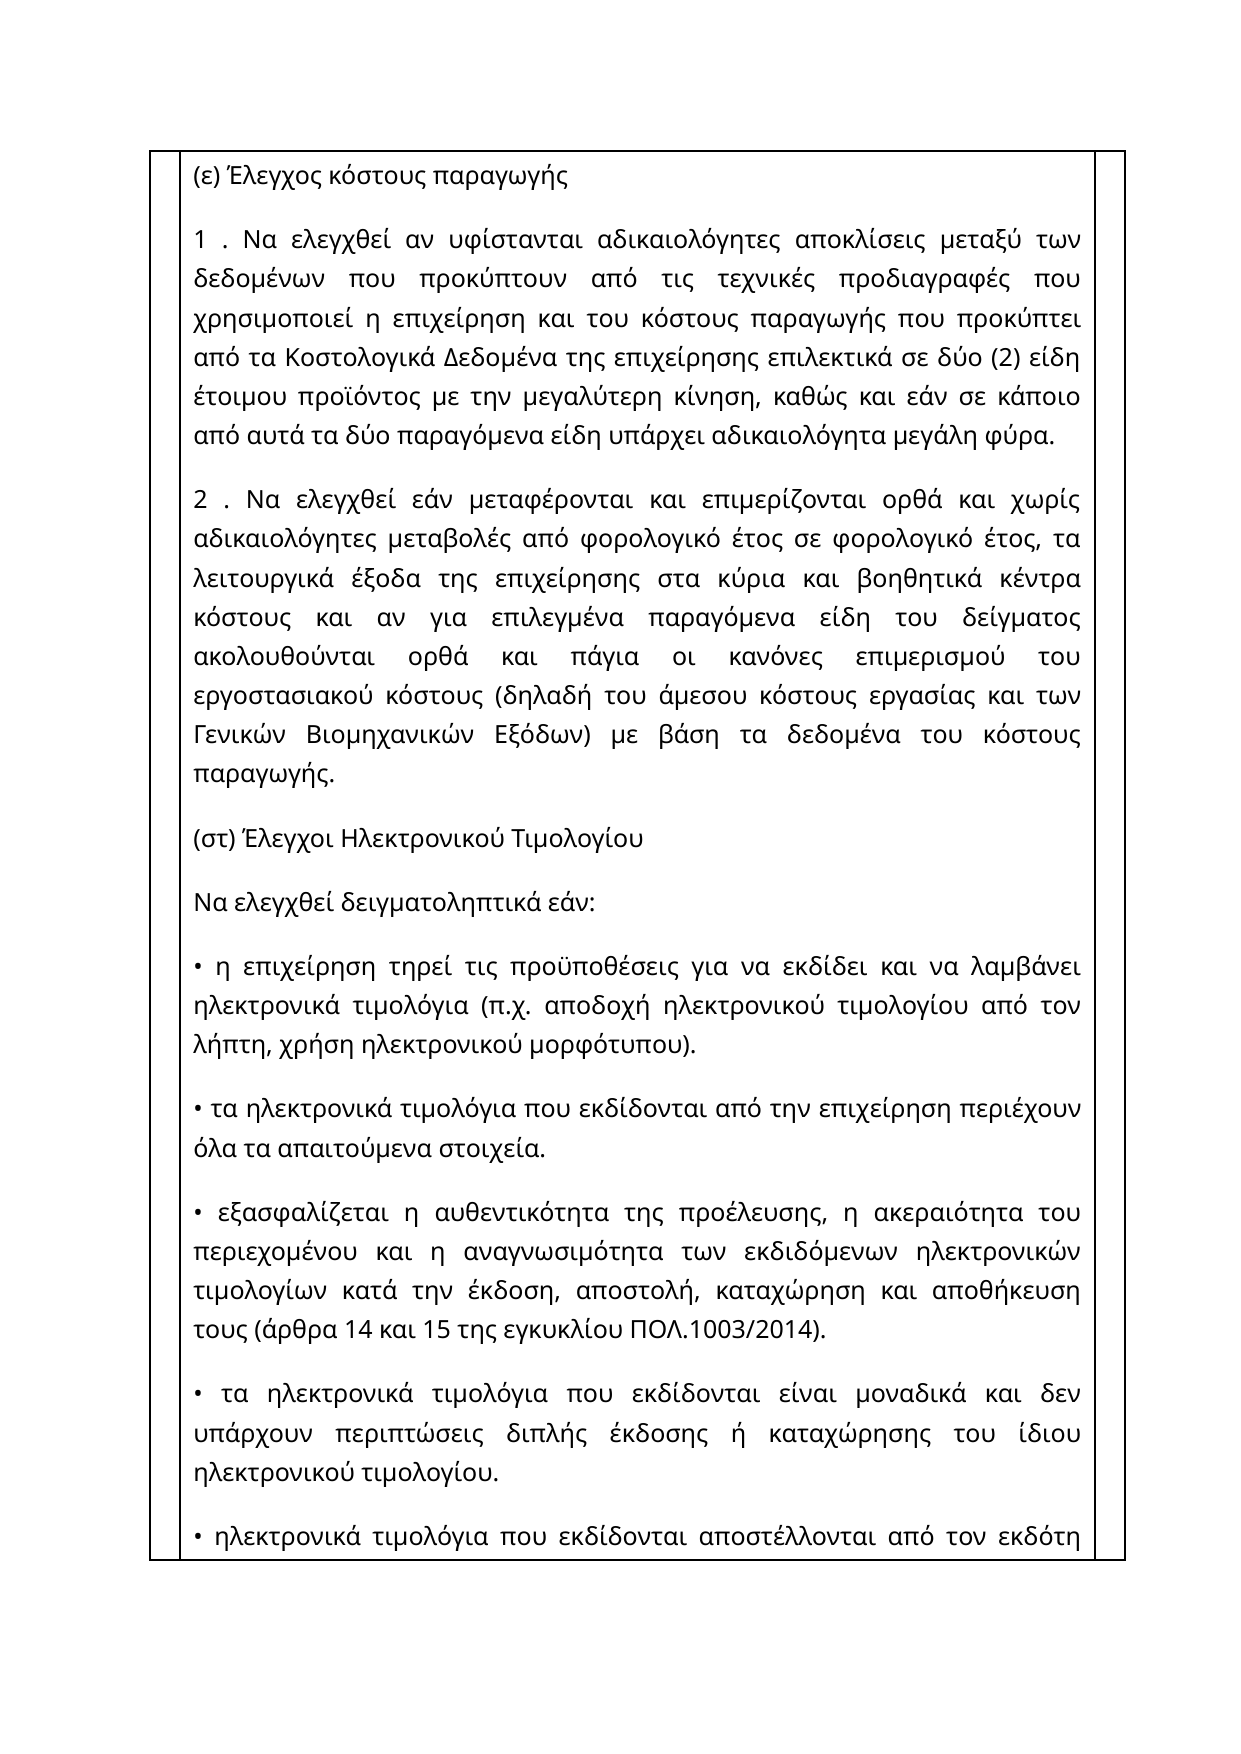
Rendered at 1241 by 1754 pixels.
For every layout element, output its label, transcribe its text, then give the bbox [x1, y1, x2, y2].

table_header [151, 152, 179, 1559]
table_header (ε) Έλεγχος κόστους παραγωγής 1 . Να ελεγχθεί αν υφίστανται αδικαιολόγητες αποκλίσεις μεταξύ των δεδομένων που προκύπτουν από τις τεχνικές προδιαγραφές που χρησιμοποιεί η επιχείρηση και του κόστους παραγωγής που προκύπτει από τα Κοστολογικά Δεδομένα της επιχείρησης επιλεκτικά σε δύο (2) είδη έτοιμου προϊόντος με την μεγαλύτερη κίνηση, καθώς και εάν σε κάποιο από αυτά τα δύο παραγόμενα είδη υπάρχει αδικαιολόγητα μεγάλη φύρα. 2 . Να ελεγχθεί εάν μεταφέρονται και επιμερίζονται ορθά και χωρίς αδικαιολόγητες μεταβολές από φορολογικό έτος σε φορολογικό έτος, τα λειτουργικά έξοδα της επιχείρησης στα κύρια και βοηθητικά κέντρα κόστους και αν για επιλεγμένα παραγόμενα είδη του δείγματος ακολουθούνται ορθά και πάγια οι κανόνες επιμερισμού του εργοστασιακού κόστους (δηλαδή του άμεσου κόστους εργασίας και των Γενικών Βιομηχανικών Εξόδων) με βάση τα δεδομένα του κόστους παραγωγής. (στ) Έλεγχοι Ηλεκτρονικού Τιμολογίου Να ελεγχθεί δειγματοληπτικά εάν: • η επιχείρηση τηρεί τις προϋποθέσεις για να εκδίδει και να λαμβάνει ηλεκτρονικά τιμολόγια (π.χ. αποδοχή ηλεκτρονικού τιμολογίου από τον λήπτη, χρήση ηλεκτρονικού μορφότυπου). • τα ηλεκτρονικά τιμολόγια που εκδίδονται από την επιχείρηση περιέχουν όλα τα απαιτούμενα στοιχεία. • εξασφαλίζεται η αυθεντικότητα της προέλευσης, η ακεραιότητα του περιεχομένου και η αναγνωσιμότητα των εκδιδόμενων ηλεκτρονικών τιμολογίων κατά την έκδοση, αποστολή, καταχώρηση και αποθήκευση τους (άρθρα 14 και 15 της εγκυκλίου ΠΟΛ.1003/2014). • τα ηλεκτρονικά τιμολόγια που εκδίδονται είναι μοναδικά και δεν υπάρχουν περιπτώσεις διπλής έκδοσης ή καταχώρησης του ίδιου ηλεκτρονικού τιμολογίου. • ηλεκτρονικά τιμολόγια που εκδίδονται αποστέλλονται από τον εκδότη [181, 152, 1094, 1559]
table_header [1096, 152, 1124, 1559]
